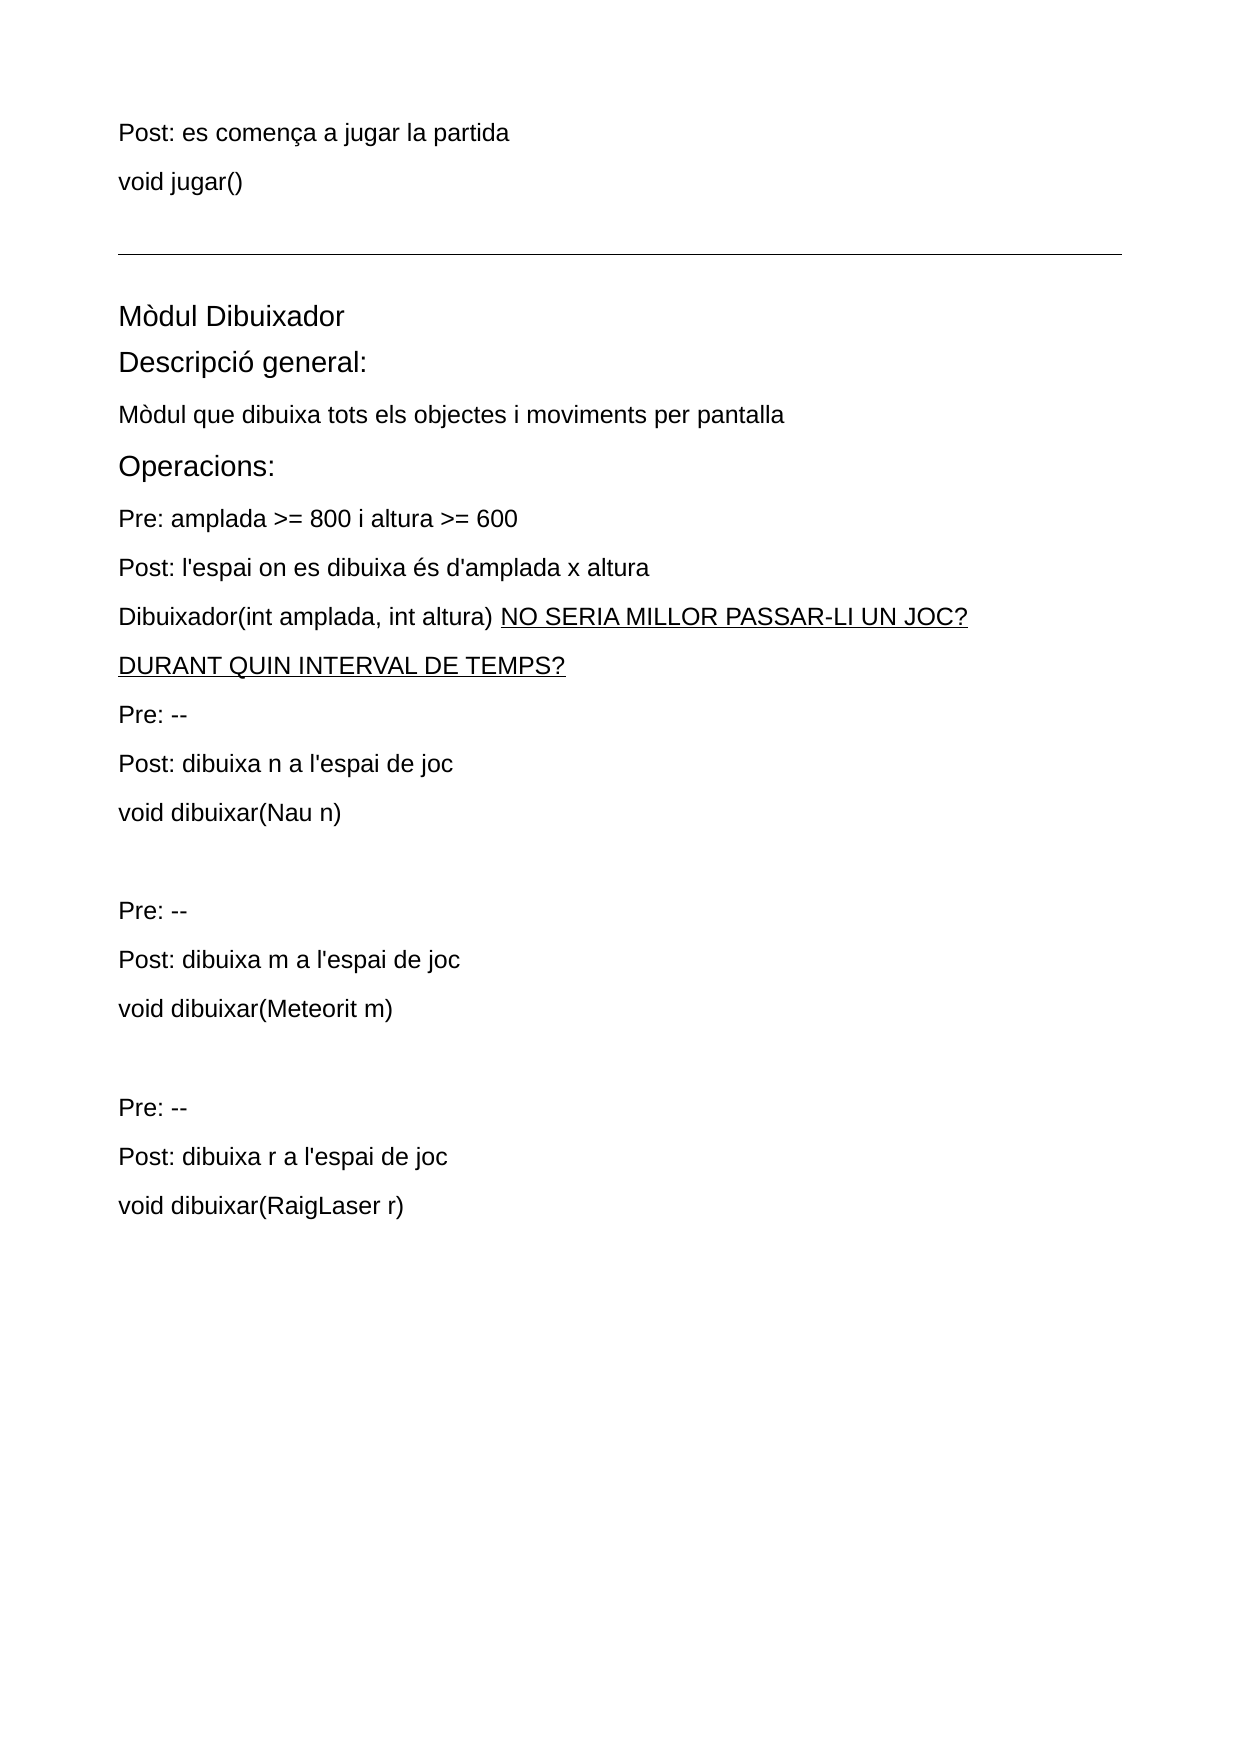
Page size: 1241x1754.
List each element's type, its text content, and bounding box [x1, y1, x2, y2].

text void jugar() [118, 167, 1122, 196]
text Post: dibuixa m a l'espai de joc [118, 945, 1122, 974]
text Dibuixador(int amplada, int altura) NO SERIA MILLOR PASSAR-LI UN JOC? [118, 602, 1122, 631]
text Post: dibuixa n a l'espai de joc [118, 749, 1122, 778]
text DURANT QUIN INTERVAL DE TEMPS? [118, 651, 1122, 680]
text void dibuixar(Meteorit m) [118, 994, 1122, 1023]
subtitle Mòdul Dibuixador [118, 299, 1122, 333]
text Post: l'espai on es dibuixa és d'amplada x altura [118, 553, 1122, 582]
text Descripció general: [118, 345, 1122, 379]
text Pre: -- [118, 700, 1122, 729]
text Post: dibuixa r a l'espai de joc [118, 1142, 1122, 1170]
text void dibuixar(RaigLaser r) [118, 1191, 1122, 1219]
text Post: es comença a jugar la partida [118, 118, 1122, 147]
text Pre: -- [118, 896, 1122, 925]
text Pre: -- [118, 1093, 1122, 1121]
text Mòdul que dibuixa tots els objectes i moviments per pantalla [118, 400, 1122, 429]
text Pre: amplada >= 800 i altura >= 600 [118, 504, 1122, 533]
text Operacions: [118, 449, 1122, 483]
text void dibuixar(Nau n) [118, 798, 1122, 827]
